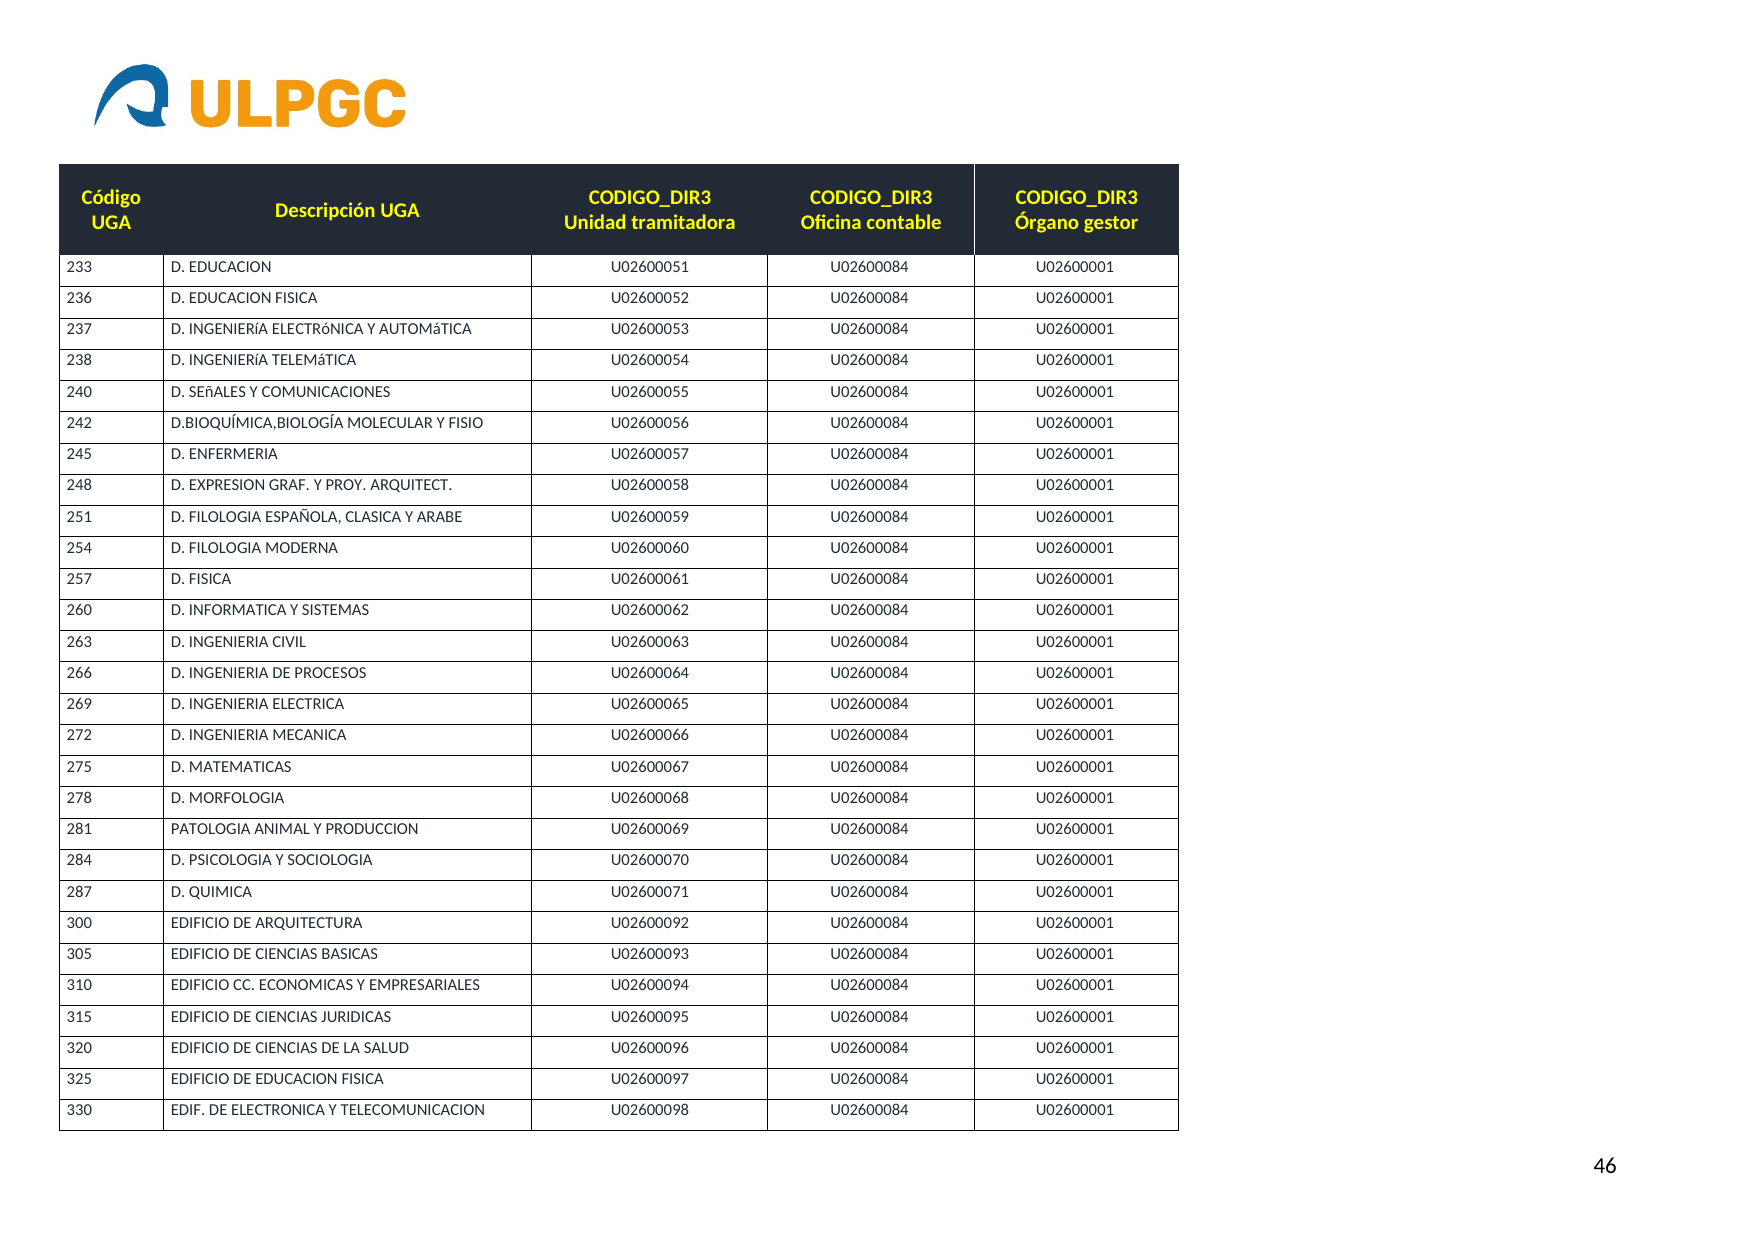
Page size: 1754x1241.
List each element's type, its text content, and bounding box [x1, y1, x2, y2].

table_cell 305 [60, 944, 163, 974]
table_cell U02600001 [975, 694, 1178, 724]
table_cell 248 [60, 475, 163, 505]
table_cell U02600084 [768, 631, 974, 661]
table_cell U02600001 [975, 255, 1178, 286]
table_cell U02600001 [975, 881, 1178, 911]
table_cell EDIFICIO DE CIENCIAS DE LA SALUD [164, 1037, 531, 1067]
table_cell U02600084 [768, 1100, 974, 1130]
table_cell EDIFICIO DE EDUCACION FISICA [164, 1069, 531, 1099]
table_cell EDIFICIO CC. ECONOMICAS Y EMPRESARIALES [164, 975, 531, 1005]
table_cell U02600001 [975, 506, 1178, 536]
table_cell U02600084 [768, 694, 974, 724]
table_cell U02600001 [975, 381, 1178, 411]
table_cell 257 [60, 569, 163, 599]
table_cell U02600084 [768, 350, 974, 380]
table_cell U02600084 [768, 475, 974, 505]
table_cell U02600064 [532, 662, 767, 692]
table_cell 266 [60, 662, 163, 692]
table_cell U02600084 [768, 381, 974, 411]
table_cell U02600092 [532, 912, 767, 942]
table_cell U02600001 [975, 569, 1178, 599]
table_cell 272 [60, 725, 163, 755]
table_cell U02600084 [768, 944, 974, 974]
table_cell U02600001 [975, 631, 1178, 661]
table_cell PATOLOGIA ANIMAL Y PRODUCCION [164, 819, 531, 849]
table_cell 278 [60, 787, 163, 817]
table_cell U02600001 [975, 1069, 1178, 1099]
table_cell U02600084 [768, 725, 974, 755]
table_cell U02600061 [532, 569, 767, 599]
table_cell U02600001 [975, 787, 1178, 817]
table_cell 236 [60, 287, 163, 317]
table_cell U02600054 [532, 350, 767, 380]
table_cell U02600001 [975, 1006, 1178, 1036]
table_cell D. INGENIERIA CIVIL [164, 631, 531, 661]
table_cell U02600001 [975, 537, 1178, 567]
table_cell U02600068 [532, 787, 767, 817]
table_cell 254 [60, 537, 163, 567]
table_cell 269 [60, 694, 163, 724]
table_cell 287 [60, 881, 163, 911]
table_cell U02600093 [532, 944, 767, 974]
table_cell 260 [60, 600, 163, 630]
table_header CODIGO_DIR3 Unidad tramitadora [532, 164, 768, 255]
table_cell U02600066 [532, 725, 767, 755]
table_header CODIGO_DIR3 Oficina contable [768, 164, 974, 255]
table_cell U02600056 [532, 412, 767, 442]
table_cell U02600084 [768, 1006, 974, 1036]
table_cell U02600084 [768, 600, 974, 630]
table_cell U02600065 [532, 694, 767, 724]
table_cell 233 [60, 255, 163, 286]
table_cell EDIFICIO DE CIENCIAS BASICAS [164, 944, 531, 974]
table_cell U02600001 [975, 600, 1178, 630]
table_cell U02600070 [532, 850, 767, 880]
table_cell 284 [60, 850, 163, 880]
table_cell U02600084 [768, 881, 974, 911]
table_cell 237 [60, 319, 163, 349]
table_cell EDIF. DE ELECTRONICA Y TELECOMUNICACION [164, 1100, 531, 1130]
table_cell U02600001 [975, 912, 1178, 942]
table_cell U02600051 [532, 255, 767, 286]
table_cell D. FILOLOGIA MODERNA [164, 537, 531, 567]
table_cell D. INGENIERíA ELECTRóNICA Y AUTOMáTICA [164, 319, 531, 349]
table_cell D. FISICA [164, 569, 531, 599]
table_cell U02600084 [768, 1069, 974, 1099]
table_cell U02600053 [532, 319, 767, 349]
table_cell U02600001 [975, 850, 1178, 880]
table_cell EDIFICIO DE CIENCIAS JURIDICAS [164, 1006, 531, 1036]
table_cell D. EXPRESION GRAF. Y PROY. ARQUITECT. [164, 475, 531, 505]
table_cell U02600084 [768, 1037, 974, 1067]
table_cell U02600001 [975, 975, 1178, 1005]
table_cell U02600084 [768, 537, 974, 567]
table_cell D. EDUCACION [164, 255, 531, 286]
table_header CODIGO_DIR3 Órgano gestor [975, 164, 1179, 255]
table_cell U02600063 [532, 631, 767, 661]
table_cell 320 [60, 1037, 163, 1067]
table_cell 330 [60, 1100, 163, 1130]
table_cell U02600084 [768, 850, 974, 880]
table_cell U02600067 [532, 756, 767, 786]
table_cell D. INGENIERIA MECANICA [164, 725, 531, 755]
table_cell D. PSICOLOGIA Y SOCIOLOGIA [164, 850, 531, 880]
table_cell D. INFORMATICA Y SISTEMAS [164, 600, 531, 630]
table_cell 315 [60, 1006, 163, 1036]
table_cell U02600001 [975, 662, 1178, 692]
table_cell U02600084 [768, 319, 974, 349]
table_cell U02600084 [768, 975, 974, 1005]
table_cell U02600001 [975, 944, 1178, 974]
table_cell 281 [60, 819, 163, 849]
table_cell U02600084 [768, 819, 974, 849]
table_cell U02600001 [975, 725, 1178, 755]
table_cell D. INGENIERíA TELEMáTICA [164, 350, 531, 380]
table_cell U02600084 [768, 569, 974, 599]
table_cell U02600001 [975, 287, 1178, 317]
table_cell D. EDUCACION FISICA [164, 287, 531, 317]
table_cell U02600001 [975, 412, 1178, 442]
table_cell D. ENFERMERIA [164, 444, 531, 474]
table_cell 300 [60, 912, 163, 942]
table_cell 310 [60, 975, 163, 1005]
table_cell D. MORFOLOGIA [164, 787, 531, 817]
table_cell D. SEñALES Y COMUNICACIONES [164, 381, 531, 411]
table_cell U02600001 [975, 475, 1178, 505]
table_cell U02600084 [768, 756, 974, 786]
table_cell U02600084 [768, 506, 974, 536]
table_cell 242 [60, 412, 163, 442]
table_cell U02600001 [975, 1037, 1178, 1067]
table_cell 263 [60, 631, 163, 661]
table_cell 245 [60, 444, 163, 474]
table_cell U02600095 [532, 1006, 767, 1036]
table_cell U02600084 [768, 412, 974, 442]
table_cell U02600098 [532, 1100, 767, 1130]
table_cell U02600059 [532, 506, 767, 536]
table_cell U02600071 [532, 881, 767, 911]
table_cell U02600001 [975, 444, 1178, 474]
table_cell U02600052 [532, 287, 767, 317]
table_cell U02600069 [532, 819, 767, 849]
table_cell U02600084 [768, 787, 974, 817]
table_cell U02600001 [975, 819, 1178, 849]
table_cell U02600057 [532, 444, 767, 474]
table_cell D.BIOQUÍMICA,BIOLOGÍA MOLECULAR Y FISIO [164, 412, 531, 442]
table_cell 240 [60, 381, 163, 411]
table_cell U02600084 [768, 912, 974, 942]
table_cell U02600001 [975, 756, 1178, 786]
table_cell D. FILOLOGIA ESPAÑOLA, CLASICA Y ARABE [164, 506, 531, 536]
table_cell 325 [60, 1069, 163, 1099]
table_cell U02600094 [532, 975, 767, 1005]
table_cell 275 [60, 756, 163, 786]
table_cell U02600001 [975, 350, 1178, 380]
table_cell U02600060 [532, 537, 767, 567]
table_header Código UGA [59, 164, 163, 255]
table_cell U02600084 [768, 662, 974, 692]
table_cell U02600084 [768, 287, 974, 317]
table_header Descripción UGA [163, 164, 532, 255]
table_cell 238 [60, 350, 163, 380]
table_cell U02600084 [768, 255, 974, 286]
table_cell EDIFICIO DE ARQUITECTURA [164, 912, 531, 942]
table_cell D. QUIMICA [164, 881, 531, 911]
table_cell D. INGENIERIA DE PROCESOS [164, 662, 531, 692]
table_cell D. INGENIERIA ELECTRICA [164, 694, 531, 724]
table_cell D. MATEMATICAS [164, 756, 531, 786]
table_cell U02600062 [532, 600, 767, 630]
table_cell U02600001 [975, 1100, 1178, 1130]
table_cell U02600097 [532, 1069, 767, 1099]
table_cell U02600058 [532, 475, 767, 505]
table_cell U02600055 [532, 381, 767, 411]
table_cell U02600096 [532, 1037, 767, 1067]
table_cell U02600084 [768, 444, 974, 474]
table_cell U02600001 [975, 319, 1178, 349]
table_cell 251 [60, 506, 163, 536]
